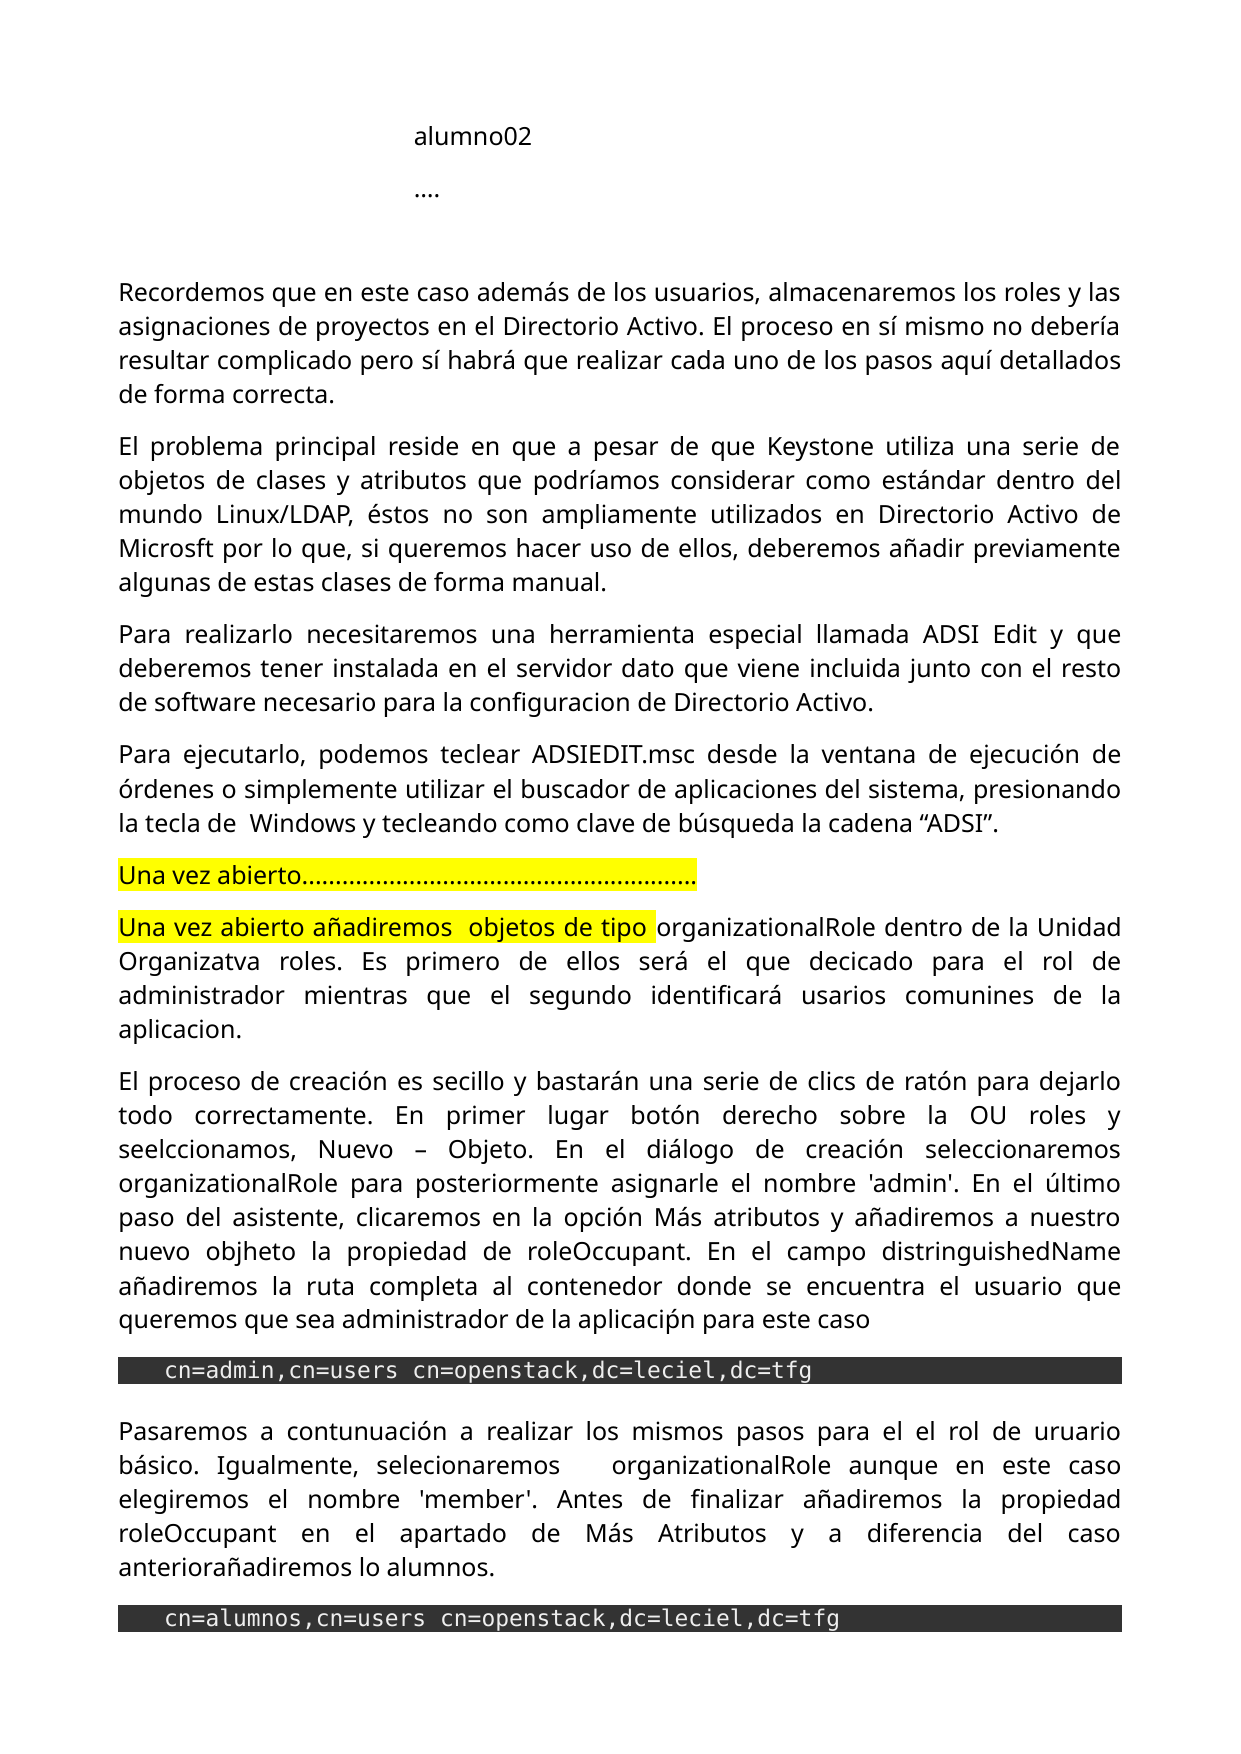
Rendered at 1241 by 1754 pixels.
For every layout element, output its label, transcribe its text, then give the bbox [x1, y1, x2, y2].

text El proceso de creación es secillo y bastarán una serie de clics de ratón para dejarlo todo correctamente. En primer lugar botón derecho sobre la OU roles y seelccionamos, Nuevo – Objeto. En el diálogo de creación seleccionaremos organizationalRole para posteriormente asignarle el nombre 'admin'. En el último paso del asistente, clicaremos en la opción Más atributos y añadiremos a nuestro nuevo objheto la propiedad de roleOccupant. En el campo distringuishedName añadiremos la ruta completa al contenedor donde se encuentra el usuario que queremos que sea administrador de la aplicaciṕn para este caso [118, 1064, 1122, 1336]
text alumno02 [118, 118, 1122, 152]
text Recordemos que en este caso además de los usuarios, almacenaremos los roles y las asignaciones de proyectos en el Directorio Activo. El proceso en sí mismo no debería resultar complicado pero sí habrá que realizar cada uno de los pasos aquí detallados de forma correcta. [118, 274, 1122, 411]
text …. [118, 170, 1122, 204]
text cn=admin,cn=users cn=openstack,dc=leciel,dc=tfg [118, 1357, 1122, 1384]
text Para ejecutarlo, podemos teclear ADSIEDIT.msc desde la ventana de ejecución de órdenes o simplemente utilizar el buscador de aplicaciones del sistema, presionando la tecla de Windows y tecleando como clave de búsqueda la cadena “ADSI”. [118, 737, 1122, 839]
text Una vez abierto........................................................... [118, 857, 1122, 891]
text Para realizarlo necesitaremos una herramienta especial llamada ADSI Edit y que deberemos tener instalada en el servidor dato que viene incluida junto con el resto de software necesario para la configuracion de Directorio Activo. [118, 617, 1122, 719]
text Una vez abierto añadiremos objetos de tipo organizationalRole dentro de la Unidad Organizatva roles. Es primero de ellos será el que decicado para el rol de administrador mientras que el segundo identificará usarios comunines de la aplicacion. [118, 909, 1122, 1046]
text El problema principal reside en que a pesar de que Keystone utiliza una serie de objetos de clases y atributos que podríamos considerar como estándar dentro del mundo Linux/LDAP, éstos no son ampliamente utilizados en Directorio Activo de Microsft por lo que, si queremos hacer uso de ellos, deberemos añadir previamente algunas de estas clases de forma manual. [118, 429, 1122, 599]
text cn=alumnos,cn=users cn=openstack,dc=leciel,dc=tfg [118, 1605, 1122, 1632]
text Pasaremos a contunuación a realizar los mismos pasos para el el rol de uruario básico. Igualmente, selecionaremos organizationalRole aunque en este caso elegiremos el nombre 'member'. Antes de finalizar añadiremos la propiedad roleOccupant en el apartado de Más Atributos y a diferencia del caso anteriorañadiremos lo alumnos. [118, 1414, 1122, 1584]
